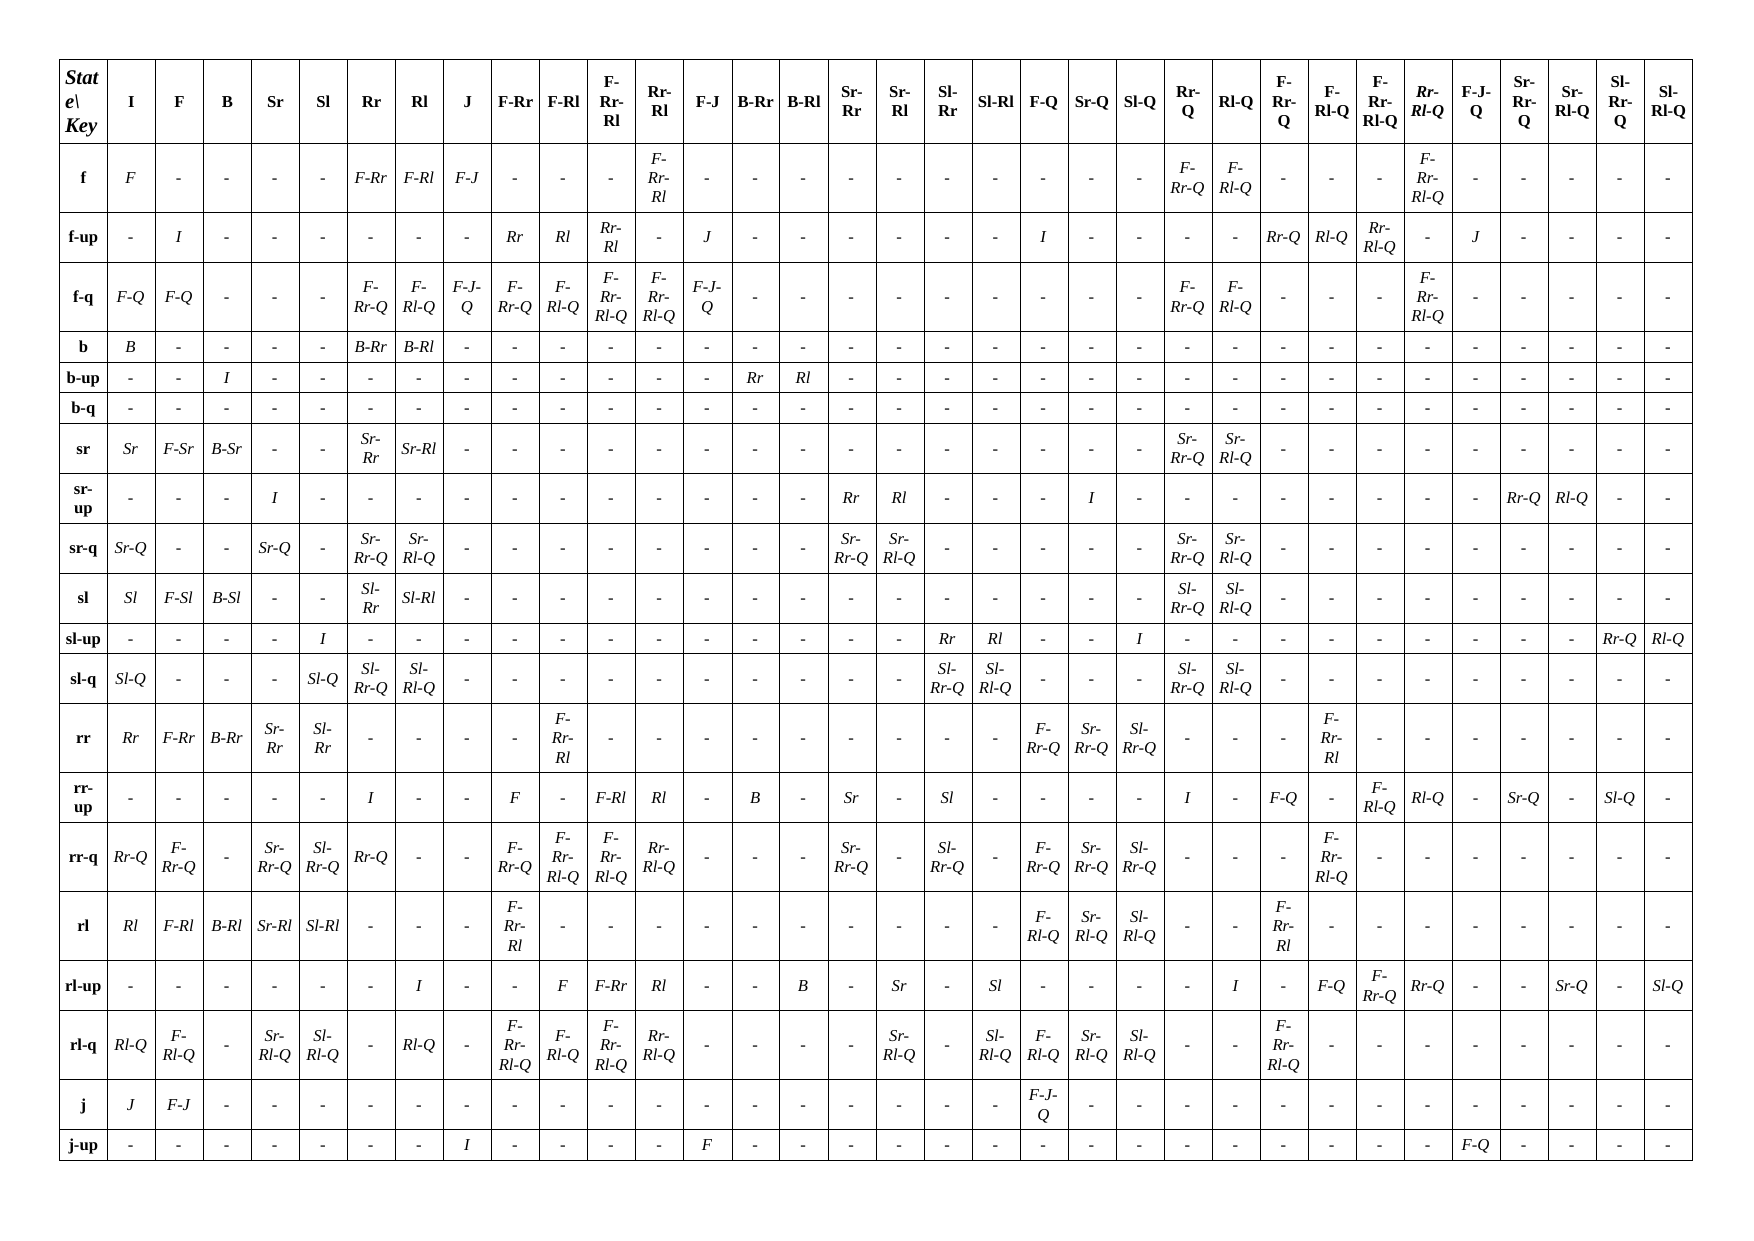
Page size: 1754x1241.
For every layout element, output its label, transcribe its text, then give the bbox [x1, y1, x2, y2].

table_header Sl-Rl-Q [1645, 60, 1692, 143]
table_cell - [1357, 363, 1404, 392]
table_header Sr [252, 60, 299, 143]
table_cell F-Rl-Q [1213, 263, 1260, 331]
table_cell - [684, 892, 732, 960]
table_cell - [1021, 332, 1068, 362]
table_cell - [733, 332, 779, 362]
table_cell - [1597, 1130, 1644, 1160]
table_cell - [877, 363, 924, 392]
table_cell - [1453, 263, 1500, 331]
table_header B-Rl [780, 60, 828, 143]
table_cell - [252, 424, 299, 473]
table_cell - [1357, 144, 1404, 212]
table_cell - [925, 474, 972, 523]
table_cell - [1213, 393, 1260, 423]
table_cell F-Rr-Q [1165, 263, 1212, 331]
table_cell - [1213, 704, 1260, 772]
table_cell - [1165, 363, 1212, 392]
table_cell - [829, 263, 876, 331]
table_cell - [1549, 393, 1596, 423]
table_cell - [1357, 524, 1404, 573]
table_cell Sr-Rr-Q [1165, 524, 1212, 573]
table_cell - [1309, 474, 1356, 523]
table_header F-Rr [492, 60, 539, 143]
table_cell - [1261, 574, 1308, 623]
table_cell - [348, 624, 395, 653]
table_cell - [780, 773, 828, 822]
table_cell - [780, 892, 828, 960]
table_cell - [588, 1080, 635, 1129]
table_cell - [252, 393, 299, 423]
table_cell - [540, 574, 587, 623]
table_cell - [1357, 823, 1404, 891]
table_cell - [1645, 704, 1692, 772]
table_cell - [684, 961, 732, 1010]
table_cell - [204, 144, 251, 212]
table_cell - [1021, 773, 1068, 822]
table_cell - [1645, 424, 1692, 473]
table_cell - [444, 363, 491, 392]
table_cell - [780, 393, 828, 423]
table_cell - [1309, 524, 1356, 573]
table_cell - [733, 704, 779, 772]
table_cell F-Rr-Rl-Q [588, 1011, 635, 1079]
table_cell - [1261, 332, 1308, 362]
table_cell rl-q [60, 1011, 107, 1079]
table_cell - [396, 393, 443, 423]
table_cell - [636, 213, 683, 262]
table_cell Sl-Rl-Q [1117, 1011, 1164, 1079]
table_cell - [1213, 1080, 1260, 1129]
table_cell Sl-Rl-Q [973, 654, 1020, 703]
table_cell Sl [973, 961, 1020, 1010]
table_header F [156, 60, 203, 143]
table_cell - [1405, 213, 1452, 262]
table_cell - [1453, 624, 1500, 653]
table_cell - [1549, 574, 1596, 623]
table_cell - [877, 424, 924, 473]
table_cell - [492, 524, 539, 573]
table_cell - [540, 1080, 587, 1129]
table_cell - [204, 654, 251, 703]
table_cell - [1501, 1080, 1548, 1129]
table_cell f-q [60, 263, 107, 331]
table_cell F-Rl-Q [540, 263, 587, 331]
table_cell - [252, 1080, 299, 1129]
table_header F-J-Q [1453, 60, 1500, 143]
table_cell - [829, 892, 876, 960]
table_cell - [636, 474, 683, 523]
table_cell F-Rl-Q [1357, 773, 1404, 822]
table_cell - [877, 823, 924, 891]
table_cell - [1549, 773, 1596, 822]
table_cell - [300, 213, 347, 262]
table_cell Sr-Rl-Q [1069, 892, 1116, 960]
table_cell - [1549, 1080, 1596, 1129]
table_cell Rl [636, 773, 683, 822]
table_cell Sr-Rl-Q [396, 524, 443, 573]
table_cell Rl-Q [1309, 213, 1356, 262]
table_cell - [252, 574, 299, 623]
table_cell - [492, 1130, 539, 1160]
table_cell - [300, 1080, 347, 1129]
table_cell Rl-Q [1405, 773, 1452, 822]
table_cell Rr [492, 213, 539, 262]
table_cell B-Rr [204, 704, 251, 772]
table_cell - [780, 823, 828, 891]
table_cell - [733, 654, 779, 703]
table_cell - [204, 1080, 251, 1129]
table_cell - [636, 892, 683, 960]
table_header Sl-Rr-Q [1597, 60, 1644, 143]
table_cell - [1213, 363, 1260, 392]
table_cell - [1453, 363, 1500, 392]
table_cell - [1597, 1011, 1644, 1079]
table_cell - [1165, 961, 1212, 1010]
table_cell - [1213, 332, 1260, 362]
table_cell Sl-Rr-Q [300, 823, 347, 891]
table_cell - [1069, 624, 1116, 653]
table_cell - [1453, 474, 1500, 523]
table_cell - [492, 424, 539, 473]
table_cell - [300, 332, 347, 362]
table_cell Sl-Q [1645, 961, 1692, 1010]
table_cell - [204, 823, 251, 891]
table_cell - [1069, 213, 1116, 262]
table_cell Sl-Q [300, 654, 347, 703]
table_cell F-Rr-Q [1165, 144, 1212, 212]
table_cell Rl [973, 624, 1020, 653]
table_cell Sl-Rr-Q [1117, 823, 1164, 891]
table_cell - [588, 474, 635, 523]
table_cell - [1597, 823, 1644, 891]
table_cell sr-q [60, 524, 107, 573]
table_cell - [1549, 654, 1596, 703]
table_cell - [348, 1011, 395, 1079]
table_cell - [1261, 1080, 1308, 1129]
table_cell - [300, 424, 347, 473]
table_cell - [973, 704, 1020, 772]
table_cell - [300, 263, 347, 331]
table_cell Rr-Q [108, 823, 155, 891]
table_cell Rr-Q [348, 823, 395, 891]
table_cell - [108, 213, 155, 262]
table_cell - [444, 961, 491, 1010]
table_cell Sl-Rr [348, 574, 395, 623]
table_cell - [733, 524, 779, 573]
table_cell F-Q [1453, 1130, 1500, 1160]
table_cell - [780, 624, 828, 653]
table_cell - [925, 574, 972, 623]
table_cell Rr-Rl-Q [1357, 213, 1404, 262]
table_cell - [733, 1080, 779, 1129]
table_cell Rr [829, 474, 876, 523]
table_cell - [1021, 624, 1068, 653]
table_cell - [1597, 363, 1644, 392]
table_header Sr-Rl [877, 60, 924, 143]
table_cell F-Rr-Rl [1261, 892, 1308, 960]
table_header F-Rr-Rl-Q [1357, 60, 1404, 143]
table_cell - [1309, 363, 1356, 392]
table_cell - [1069, 961, 1116, 1010]
table_cell - [1645, 144, 1692, 212]
table_header I [108, 60, 155, 143]
table_cell rl-up [60, 961, 107, 1010]
table_cell - [973, 144, 1020, 212]
table_cell - [108, 393, 155, 423]
table_cell - [1597, 574, 1644, 623]
table_cell - [492, 961, 539, 1010]
table_cell - [588, 144, 635, 212]
table_cell F-Rr-Rl-Q [588, 263, 635, 331]
table_cell - [1549, 332, 1596, 362]
table_cell - [1597, 332, 1644, 362]
table_cell - [1117, 263, 1164, 331]
table_cell - [396, 704, 443, 772]
table_cell F-Q [108, 263, 155, 331]
table_cell - [1213, 892, 1260, 960]
table_cell Sl-Q [1597, 773, 1644, 822]
table_cell Sr [108, 424, 155, 473]
table_cell - [444, 654, 491, 703]
table_cell - [588, 892, 635, 960]
table_cell - [1309, 892, 1356, 960]
table_cell - [1261, 474, 1308, 523]
table_cell F-Rr-Q [348, 263, 395, 331]
table_cell - [1165, 823, 1212, 891]
table_cell - [925, 892, 972, 960]
table_cell - [733, 144, 779, 212]
table_cell - [300, 474, 347, 523]
table_cell - [1213, 773, 1260, 822]
table_cell F-Rl-Q [1021, 1011, 1068, 1079]
table_cell - [1501, 144, 1548, 212]
table_cell - [925, 424, 972, 473]
table_cell - [156, 363, 203, 392]
table_cell Sr-Rr [252, 704, 299, 772]
table_cell Rr-Q [1501, 474, 1548, 523]
table_cell - [300, 773, 347, 822]
table_cell - [1357, 474, 1404, 523]
table_cell F [108, 144, 155, 212]
table_cell - [540, 363, 587, 392]
table_cell - [396, 823, 443, 891]
table_cell - [1261, 524, 1308, 573]
table_cell - [1453, 823, 1500, 891]
table_header Sl-Rr [925, 60, 972, 143]
table_cell - [156, 1130, 203, 1160]
table_cell - [1309, 332, 1356, 362]
table_cell - [1165, 332, 1212, 362]
table_cell - [973, 1130, 1020, 1160]
table_cell j-up [60, 1130, 107, 1160]
table_cell - [1261, 424, 1308, 473]
table_cell F-Rr-Rl-Q [492, 1011, 539, 1079]
table_cell - [540, 474, 587, 523]
table_cell Rl-Q [396, 1011, 443, 1079]
table_cell - [396, 773, 443, 822]
table_cell f [60, 144, 107, 212]
table_cell Rl-Q [1549, 474, 1596, 523]
table_cell F-Rl-Q [156, 1011, 203, 1079]
table_cell - [1261, 393, 1308, 423]
table_cell - [780, 1080, 828, 1129]
table_cell rr [60, 704, 107, 772]
table_cell Rr [925, 624, 972, 653]
table_cell rr-q [60, 823, 107, 891]
table_cell - [1261, 823, 1308, 891]
table_cell - [1357, 574, 1404, 623]
table_cell - [780, 263, 828, 331]
table_cell F-Rr-Rl-Q [1309, 823, 1356, 891]
table_cell - [540, 144, 587, 212]
table_cell - [1453, 773, 1500, 822]
table_cell - [877, 892, 924, 960]
table_cell - [1453, 424, 1500, 473]
table_cell - [108, 624, 155, 653]
table_cell - [300, 144, 347, 212]
table_cell - [1117, 961, 1164, 1010]
table_cell Sr [829, 773, 876, 822]
table_cell - [1165, 1080, 1212, 1129]
table_cell - [1117, 474, 1164, 523]
table_cell - [1165, 393, 1212, 423]
table_cell - [588, 524, 635, 573]
table_cell - [156, 393, 203, 423]
table_cell - [973, 474, 1020, 523]
table_cell - [1597, 654, 1644, 703]
table_cell - [540, 624, 587, 653]
table_cell - [733, 574, 779, 623]
table_cell - [829, 961, 876, 1010]
table_cell - [444, 624, 491, 653]
table_cell - [1597, 1080, 1644, 1129]
table_cell - [780, 424, 828, 473]
table_cell B-Rl [396, 332, 443, 362]
table_cell - [829, 654, 876, 703]
table_cell B-Sl [204, 574, 251, 623]
table_cell - [492, 654, 539, 703]
table_cell - [1117, 363, 1164, 392]
table_cell - [396, 624, 443, 653]
table_cell - [252, 144, 299, 212]
table_cell Sr-Rr-Q [252, 823, 299, 891]
table_cell - [684, 704, 732, 772]
table_cell - [1069, 1130, 1116, 1160]
table_cell - [973, 332, 1020, 362]
table_cell Sr-Rl-Q [252, 1011, 299, 1079]
table_cell - [1117, 524, 1164, 573]
table_cell F-Rr-Q [492, 263, 539, 331]
table_cell Sr-Rr-Q [829, 524, 876, 573]
table_cell Sl-Rr [300, 704, 347, 772]
table_cell - [925, 263, 972, 331]
table_cell F-Rr-Rl [492, 892, 539, 960]
table_cell Rr [733, 363, 779, 392]
table_cell - [1117, 424, 1164, 473]
table_cell I [1069, 474, 1116, 523]
table_cell - [492, 474, 539, 523]
table_cell - [1597, 213, 1644, 262]
table_cell - [973, 773, 1020, 822]
table_cell - [925, 1011, 972, 1079]
table_cell - [684, 654, 732, 703]
table_cell - [492, 1080, 539, 1129]
table_cell - [684, 144, 732, 212]
table_cell - [925, 144, 972, 212]
table_cell - [252, 624, 299, 653]
table_cell - [877, 654, 924, 703]
table_cell - [1021, 961, 1068, 1010]
table_cell - [733, 474, 779, 523]
table_cell - [1453, 1011, 1500, 1079]
table_cell - [588, 363, 635, 392]
table_cell - [540, 332, 587, 362]
table_cell - [925, 393, 972, 423]
table_cell - [1501, 393, 1548, 423]
table_cell Sr-Rl-Q [1213, 424, 1260, 473]
table_cell - [1261, 624, 1308, 653]
table_cell - [733, 823, 779, 891]
table_cell - [1597, 892, 1644, 960]
table_cell - [1405, 1080, 1452, 1129]
table_cell - [1117, 393, 1164, 423]
table_cell Sr-Q [1549, 961, 1596, 1010]
table_cell - [684, 823, 732, 891]
table_cell - [636, 704, 683, 772]
table_cell - [1309, 1080, 1356, 1129]
table_cell - [492, 393, 539, 423]
table_cell - [540, 424, 587, 473]
table_cell - [1549, 144, 1596, 212]
table_cell - [348, 892, 395, 960]
table_cell - [636, 363, 683, 392]
table_cell - [588, 654, 635, 703]
table_cell F-Rr-Q [156, 823, 203, 891]
table_cell - [1501, 424, 1548, 473]
table_cell - [877, 704, 924, 772]
table_cell - [300, 393, 347, 423]
table_cell - [1501, 332, 1548, 362]
table_header Rr-Rl-Q [1405, 60, 1452, 143]
table_cell - [1357, 1080, 1404, 1129]
table_cell - [684, 1080, 732, 1129]
table_cell - [492, 704, 539, 772]
table_cell - [780, 213, 828, 262]
table_cell - [829, 1080, 876, 1129]
table_cell - [877, 1130, 924, 1160]
table_cell - [1501, 524, 1548, 573]
table_header Rl-Q [1213, 60, 1260, 143]
table_cell - [348, 961, 395, 1010]
table_cell - [829, 624, 876, 653]
table_cell F-Rr-Rl [636, 144, 683, 212]
table_cell - [1453, 961, 1500, 1010]
table_cell - [444, 474, 491, 523]
table_cell - [204, 393, 251, 423]
table_cell - [1165, 624, 1212, 653]
table_header F-Rr-Q [1261, 60, 1308, 143]
table_cell Rr-Q [1261, 213, 1308, 262]
table_cell - [1069, 574, 1116, 623]
table_cell - [156, 524, 203, 573]
table_cell f-up [60, 213, 107, 262]
table_cell - [780, 574, 828, 623]
table_cell - [1165, 474, 1212, 523]
table_cell - [444, 332, 491, 362]
table_cell - [252, 213, 299, 262]
table_cell - [733, 961, 779, 1010]
table_cell - [204, 1011, 251, 1079]
table_cell - [1645, 332, 1692, 362]
table_cell - [492, 144, 539, 212]
table_cell - [1645, 892, 1692, 960]
table_cell - [252, 1130, 299, 1160]
table_cell F-Rl-Q [396, 263, 443, 331]
table_cell - [1309, 624, 1356, 653]
table_cell - [204, 624, 251, 653]
table_cell - [973, 574, 1020, 623]
table_cell j [60, 1080, 107, 1129]
table_cell Sl-Rl-Q [973, 1011, 1020, 1079]
table_cell F-Q [1261, 773, 1308, 822]
table_cell - [1117, 654, 1164, 703]
table_cell - [684, 474, 732, 523]
table_cell F-Rl [156, 892, 203, 960]
table_cell - [492, 332, 539, 362]
table_cell - [733, 213, 779, 262]
table_cell sl-q [60, 654, 107, 703]
table_header Sr-Q [1069, 60, 1116, 143]
table_cell Sr-Rr-Q [829, 823, 876, 891]
table_cell - [396, 213, 443, 262]
table_cell I [1117, 624, 1164, 653]
table_cell - [252, 332, 299, 362]
table_cell - [1117, 213, 1164, 262]
table_cell b-q [60, 393, 107, 423]
table_cell Sl-Rr-Q [925, 823, 972, 891]
table_cell - [444, 892, 491, 960]
table_cell - [444, 393, 491, 423]
table_header Sr-Rl-Q [1549, 60, 1596, 143]
table_cell - [829, 213, 876, 262]
table_header Sr-Rr [829, 60, 876, 143]
table_cell - [1309, 773, 1356, 822]
table_cell Sl-Rl-Q [300, 1011, 347, 1079]
table_cell Sr-Q [252, 524, 299, 573]
table_cell - [636, 1080, 683, 1129]
table_cell - [540, 654, 587, 703]
table_cell - [1165, 1011, 1212, 1079]
table_cell - [1069, 524, 1116, 573]
table_cell - [156, 624, 203, 653]
table_cell - [733, 1011, 779, 1079]
table_header F-Q [1021, 60, 1068, 143]
table_header Sr-Rr-Q [1501, 60, 1548, 143]
table_cell sr [60, 424, 107, 473]
table_cell - [396, 363, 443, 392]
table_cell - [1309, 1011, 1356, 1079]
table_cell - [1597, 704, 1644, 772]
table_cell - [877, 332, 924, 362]
table_cell F-Rr-Q [492, 823, 539, 891]
table_cell b [60, 332, 107, 362]
table_cell Sl-Rr-Q [348, 654, 395, 703]
table_cell Sr-Rl-Q [877, 524, 924, 573]
table_cell Sl [925, 773, 972, 822]
table_cell - [684, 393, 732, 423]
table_cell - [1165, 213, 1212, 262]
table_cell Sr-Rr-Q [1069, 704, 1116, 772]
table_cell - [1453, 524, 1500, 573]
table_cell - [1117, 1130, 1164, 1160]
table_cell - [1069, 332, 1116, 362]
table_cell - [636, 332, 683, 362]
table_cell - [1165, 704, 1212, 772]
table_cell I [444, 1130, 491, 1160]
table_cell - [780, 704, 828, 772]
table_cell - [877, 773, 924, 822]
table_cell - [588, 704, 635, 772]
table_cell - [1405, 393, 1452, 423]
table_cell - [1597, 474, 1644, 523]
table_cell - [636, 574, 683, 623]
table_cell F-Rr-Rl [1309, 704, 1356, 772]
table_cell - [877, 1080, 924, 1129]
table_cell I [1213, 961, 1260, 1010]
table_cell - [877, 144, 924, 212]
table_cell - [1645, 524, 1692, 573]
table_cell B [108, 332, 155, 362]
table_cell - [540, 892, 587, 960]
table_cell Rr-Rl-Q [636, 1011, 683, 1079]
table_cell - [540, 1130, 587, 1160]
table_cell - [925, 363, 972, 392]
table_cell - [444, 213, 491, 262]
table_cell Rr-Rl [588, 213, 635, 262]
table_cell - [1069, 393, 1116, 423]
table_header Sl-Q [1117, 60, 1164, 143]
table_cell - [925, 1080, 972, 1129]
table_cell - [396, 474, 443, 523]
table_cell - [973, 892, 1020, 960]
table_cell B [780, 961, 828, 1010]
table_cell - [1405, 823, 1452, 891]
table_cell - [877, 624, 924, 653]
table_cell Sl [108, 574, 155, 623]
table_cell Rl [540, 213, 587, 262]
table_cell F-Rr [156, 704, 203, 772]
table_cell - [1309, 654, 1356, 703]
table_cell - [1597, 393, 1644, 423]
table_cell - [1405, 332, 1452, 362]
table_cell - [156, 654, 203, 703]
table_cell - [1549, 1130, 1596, 1160]
table_cell - [1309, 263, 1356, 331]
table_cell - [1309, 424, 1356, 473]
table_cell - [492, 624, 539, 653]
table_cell - [348, 363, 395, 392]
table_header B [204, 60, 251, 143]
table_cell - [1069, 654, 1116, 703]
table_cell - [1309, 393, 1356, 423]
table_cell - [1117, 332, 1164, 362]
table_cell - [156, 773, 203, 822]
table_cell - [925, 213, 972, 262]
table_cell Sl-Rr-Q [1165, 654, 1212, 703]
table_cell - [1021, 144, 1068, 212]
table_cell sl [60, 574, 107, 623]
table_cell Rr-Q [1405, 961, 1452, 1010]
table_cell - [1213, 474, 1260, 523]
table_cell - [1309, 574, 1356, 623]
table_cell rr-up [60, 773, 107, 822]
table_cell - [156, 332, 203, 362]
table_cell - [1069, 363, 1116, 392]
table_cell - [1069, 263, 1116, 331]
table_cell - [1261, 363, 1308, 392]
table_cell - [1549, 263, 1596, 331]
table_cell - [588, 624, 635, 653]
table_cell - [829, 393, 876, 423]
table_cell - [636, 524, 683, 573]
table_cell - [1645, 263, 1692, 331]
table_cell Sr [877, 961, 924, 1010]
table_cell - [1357, 1130, 1404, 1160]
table_cell - [684, 574, 732, 623]
table_cell - [733, 1130, 779, 1160]
table_cell - [829, 704, 876, 772]
table_cell - [1501, 624, 1548, 653]
table_cell - [829, 332, 876, 362]
table_cell - [1645, 363, 1692, 392]
table_header J [444, 60, 491, 143]
table_cell - [1213, 1011, 1260, 1079]
table_cell Sr-Rr-Q [1069, 823, 1116, 891]
table_cell - [877, 263, 924, 331]
table_cell Sl-Rl [396, 574, 443, 623]
table_cell F [684, 1130, 732, 1160]
table_cell - [348, 704, 395, 772]
table_cell - [1117, 574, 1164, 623]
table_cell - [348, 474, 395, 523]
table_cell - [1117, 144, 1164, 212]
table_cell - [1405, 1130, 1452, 1160]
table_cell - [204, 773, 251, 822]
table_cell - [1549, 363, 1596, 392]
table_cell Rr-Q [1597, 624, 1644, 653]
table_cell F-Rl-Q [1213, 144, 1260, 212]
table_cell - [252, 961, 299, 1010]
table_cell - [1357, 263, 1404, 331]
table_cell - [252, 773, 299, 822]
table_cell - [1165, 1130, 1212, 1160]
table_cell - [588, 1130, 635, 1160]
table_cell - [444, 1080, 491, 1129]
table_cell - [396, 1080, 443, 1129]
table_header Rr [348, 60, 395, 143]
table_cell - [1357, 624, 1404, 653]
table_cell - [204, 263, 251, 331]
table_cell F-Rr-Q [1021, 823, 1068, 891]
table_cell - [1453, 393, 1500, 423]
table_cell - [925, 704, 972, 772]
table_cell Sr-Q [108, 524, 155, 573]
table_cell - [156, 961, 203, 1010]
table_cell - [1597, 424, 1644, 473]
table_cell - [204, 474, 251, 523]
table_cell - [1405, 624, 1452, 653]
table_cell - [925, 961, 972, 1010]
table_cell - [1549, 892, 1596, 960]
table_cell Sr-Rl-Q [1069, 1011, 1116, 1079]
table_cell - [1453, 704, 1500, 772]
table_cell - [444, 704, 491, 772]
table_cell - [684, 624, 732, 653]
table_cell F-Rr-Q [1021, 704, 1068, 772]
table_cell F-Q [1309, 961, 1356, 1010]
table_cell - [1501, 363, 1548, 392]
table_cell F-Rr [588, 961, 635, 1010]
table_cell F-Rl [396, 144, 443, 212]
table_cell Rl [636, 961, 683, 1010]
table_cell - [1357, 1011, 1404, 1079]
table_cell - [925, 332, 972, 362]
table_cell - [973, 393, 1020, 423]
table_cell F-Rr-Q [1357, 961, 1404, 1010]
table_cell - [492, 574, 539, 623]
table_cell I [156, 213, 203, 262]
table_cell - [1117, 773, 1164, 822]
table_cell I [300, 624, 347, 653]
table_cell - [348, 393, 395, 423]
table_cell - [1021, 424, 1068, 473]
table_cell - [636, 624, 683, 653]
table_cell - [733, 393, 779, 423]
table_cell - [1357, 704, 1404, 772]
table_cell - [540, 524, 587, 573]
table_cell - [733, 424, 779, 473]
table_cell - [1501, 1130, 1548, 1160]
table_cell - [636, 654, 683, 703]
table_cell - [973, 213, 1020, 262]
table_cell - [733, 624, 779, 653]
table_cell - [780, 1011, 828, 1079]
table_header State\ Key [60, 60, 107, 143]
table_cell Sl-Rr-Q [1117, 704, 1164, 772]
table_cell - [684, 424, 732, 473]
table_cell Sl-Rl [300, 892, 347, 960]
table_cell F-Sr [156, 424, 203, 473]
table_cell - [1501, 1011, 1548, 1079]
table_cell I [1165, 773, 1212, 822]
table_cell - [300, 363, 347, 392]
table_cell - [1069, 144, 1116, 212]
table_cell F-Rr-Rl [540, 704, 587, 772]
table_cell sl-up [60, 624, 107, 653]
table_cell I [348, 773, 395, 822]
table_cell - [1357, 424, 1404, 473]
table_cell - [1309, 144, 1356, 212]
table_cell B-Sr [204, 424, 251, 473]
table_cell - [1405, 574, 1452, 623]
table_cell - [684, 363, 732, 392]
table_cell - [1645, 1080, 1692, 1129]
table_cell - [1213, 1130, 1260, 1160]
table_cell - [1021, 393, 1068, 423]
table_cell - [1501, 961, 1548, 1010]
table_cell - [156, 144, 203, 212]
table_cell - [252, 263, 299, 331]
table_cell F-J [444, 144, 491, 212]
table_cell - [1405, 892, 1452, 960]
table_cell b-up [60, 363, 107, 392]
table_cell - [1165, 892, 1212, 960]
table_cell - [1501, 213, 1548, 262]
table_cell - [108, 773, 155, 822]
table_cell - [1645, 773, 1692, 822]
table_cell - [780, 1130, 828, 1160]
table_cell - [1405, 654, 1452, 703]
table_cell - [1405, 704, 1452, 772]
table_cell F-Rl-Q [1021, 892, 1068, 960]
table_cell - [1645, 823, 1692, 891]
table_cell - [588, 574, 635, 623]
table_cell - [684, 773, 732, 822]
table_cell Sr-Rr-Q [348, 524, 395, 573]
table_cell - [348, 1130, 395, 1160]
table_cell - [1501, 574, 1548, 623]
table_cell Sr-Rl-Q [1213, 524, 1260, 573]
table_cell Rl [780, 363, 828, 392]
table_cell F-Rl [588, 773, 635, 822]
table_cell - [540, 393, 587, 423]
table_cell - [444, 1011, 491, 1079]
table_cell - [444, 574, 491, 623]
table_cell F-Q [156, 263, 203, 331]
table_cell Sl-Rr-Q [1165, 574, 1212, 623]
table_cell - [1261, 704, 1308, 772]
table_cell - [1597, 263, 1644, 331]
table_cell - [1261, 1130, 1308, 1160]
table_cell - [1405, 474, 1452, 523]
table_cell Sr-Rl [252, 892, 299, 960]
table_cell - [1357, 654, 1404, 703]
table_cell F [492, 773, 539, 822]
table_cell - [1549, 823, 1596, 891]
table_cell - [973, 424, 1020, 473]
table_cell - [1117, 1080, 1164, 1129]
table_header Rr-Q [1165, 60, 1212, 143]
table_cell - [1645, 1130, 1692, 1160]
table_cell - [588, 393, 635, 423]
table_cell - [973, 524, 1020, 573]
table_cell - [636, 1130, 683, 1160]
table_cell - [1597, 524, 1644, 573]
table_cell - [1549, 1011, 1596, 1079]
table_cell - [925, 524, 972, 573]
table_cell - [1021, 654, 1068, 703]
table_cell F-J-Q [684, 263, 732, 331]
table_cell - [1357, 332, 1404, 362]
table_cell - [1645, 654, 1692, 703]
table_cell - [1453, 332, 1500, 362]
table_cell Sl-Rl-Q [1117, 892, 1164, 960]
table_cell Sr-Rr [348, 424, 395, 473]
table_cell Sr-Rl [396, 424, 443, 473]
table_cell F-Sl [156, 574, 203, 623]
table_cell - [300, 524, 347, 573]
table_cell - [444, 424, 491, 473]
table_cell - [204, 332, 251, 362]
table_cell - [1021, 474, 1068, 523]
table_cell - [252, 363, 299, 392]
table_cell - [348, 213, 395, 262]
table_cell - [1645, 393, 1692, 423]
table_cell - [684, 524, 732, 573]
table_cell - [877, 213, 924, 262]
table_cell - [1501, 823, 1548, 891]
table_cell Sr-Q [1501, 773, 1548, 822]
table_cell - [1501, 704, 1548, 772]
table_cell - [1597, 144, 1644, 212]
table_cell I [204, 363, 251, 392]
table_cell - [348, 1080, 395, 1129]
table_cell F-Rr-Rl-Q [636, 263, 683, 331]
table_cell Sl-Rl-Q [1213, 654, 1260, 703]
table_cell - [1069, 424, 1116, 473]
table_cell - [1021, 524, 1068, 573]
table_cell F [540, 961, 587, 1010]
table_cell - [1261, 961, 1308, 1010]
table_cell - [780, 524, 828, 573]
table_cell rl [60, 892, 107, 960]
table_cell - [588, 424, 635, 473]
table_cell - [108, 363, 155, 392]
table_header F-Rl-Q [1309, 60, 1356, 143]
table_cell - [1645, 474, 1692, 523]
table_cell J [108, 1080, 155, 1129]
table_cell - [1069, 773, 1116, 822]
table_cell Rl [877, 474, 924, 523]
table_cell - [1213, 213, 1260, 262]
table_cell - [780, 144, 828, 212]
table_cell Rr [108, 704, 155, 772]
table_cell - [973, 263, 1020, 331]
table_cell - [1405, 363, 1452, 392]
table_cell - [829, 424, 876, 473]
table_cell - [444, 773, 491, 822]
table_cell sr-up [60, 474, 107, 523]
table_cell B-Rl [204, 892, 251, 960]
table_cell - [444, 823, 491, 891]
table_cell - [300, 961, 347, 1010]
table_cell - [1549, 424, 1596, 473]
table_cell - [1261, 144, 1308, 212]
table_cell - [396, 892, 443, 960]
table_cell - [1021, 263, 1068, 331]
table_header B-Rr [733, 60, 779, 143]
table_cell - [396, 1130, 443, 1160]
table_cell - [1645, 213, 1692, 262]
table_header F-Rl [540, 60, 587, 143]
table_cell - [780, 654, 828, 703]
table_cell - [1405, 424, 1452, 473]
table_cell - [1645, 574, 1692, 623]
table_cell - [780, 474, 828, 523]
table_cell Sl-Q [108, 654, 155, 703]
table_cell I [252, 474, 299, 523]
table_cell - [1261, 654, 1308, 703]
table_cell - [1501, 654, 1548, 703]
table_cell - [1453, 574, 1500, 623]
table_cell - [204, 213, 251, 262]
table_cell Rl [108, 892, 155, 960]
table_cell - [1021, 1130, 1068, 1160]
table_cell - [780, 332, 828, 362]
table_cell - [1453, 654, 1500, 703]
table_cell - [1021, 574, 1068, 623]
table_cell F-Rr [348, 144, 395, 212]
table_cell - [1501, 263, 1548, 331]
table_cell - [973, 363, 1020, 392]
table_cell - [204, 524, 251, 573]
table_cell - [540, 773, 587, 822]
table_cell I [1021, 213, 1068, 262]
table_cell - [300, 1130, 347, 1160]
table_cell - [588, 332, 635, 362]
table_header Rl [396, 60, 443, 143]
table_cell Rr-Rl-Q [636, 823, 683, 891]
table_cell - [1453, 1080, 1500, 1129]
table_cell I [396, 961, 443, 1010]
table_cell F-Rr-Rl-Q [588, 823, 635, 891]
table_cell F-J-Q [444, 263, 491, 331]
table_cell - [1213, 823, 1260, 891]
table_cell B-Rr [348, 332, 395, 362]
table_cell - [1357, 892, 1404, 960]
table_cell - [973, 823, 1020, 891]
table_cell - [492, 363, 539, 392]
table_cell F-J-Q [1021, 1080, 1068, 1129]
table_cell Sr-Rr-Q [1165, 424, 1212, 473]
table_cell - [204, 961, 251, 1010]
table_cell - [108, 474, 155, 523]
table_cell - [1549, 704, 1596, 772]
table_cell - [1405, 1011, 1452, 1079]
table_cell - [684, 1011, 732, 1079]
table_cell - [1549, 524, 1596, 573]
table_cell - [1549, 624, 1596, 653]
table_cell - [1261, 263, 1308, 331]
table_cell - [108, 961, 155, 1010]
table_cell F-J [156, 1080, 203, 1129]
table_cell - [973, 1080, 1020, 1129]
table_cell - [829, 363, 876, 392]
table_cell - [1405, 524, 1452, 573]
table_cell - [1021, 363, 1068, 392]
table_cell F-Rr-Rl-Q [1261, 1011, 1308, 1079]
table_cell - [877, 574, 924, 623]
table_header F-Rr-Rl [588, 60, 635, 143]
table_cell - [1597, 961, 1644, 1010]
table_cell J [684, 213, 732, 262]
table_cell - [1453, 144, 1500, 212]
table_cell - [684, 332, 732, 362]
table_cell Rl-Q [108, 1011, 155, 1079]
table_cell - [1645, 1011, 1692, 1079]
table_cell - [636, 393, 683, 423]
table_cell - [733, 263, 779, 331]
table_cell Sl-Rl-Q [396, 654, 443, 703]
table_cell Sl-Rr-Q [925, 654, 972, 703]
table_cell - [1309, 1130, 1356, 1160]
table_cell - [925, 1130, 972, 1160]
table_cell F-Rl-Q [540, 1011, 587, 1079]
table_cell - [1069, 1080, 1116, 1129]
table_cell F-Rr-Rl-Q [540, 823, 587, 891]
table_cell J [1453, 213, 1500, 262]
table_cell - [1549, 213, 1596, 262]
table_cell - [156, 474, 203, 523]
table_cell - [829, 574, 876, 623]
table_cell F-Rr-Rl-Q [1405, 263, 1452, 331]
table_cell - [1501, 892, 1548, 960]
table_cell - [829, 1011, 876, 1079]
table_cell - [252, 654, 299, 703]
table_cell - [1357, 393, 1404, 423]
table_cell - [1213, 624, 1260, 653]
table_cell - [1453, 892, 1500, 960]
table_cell - [877, 393, 924, 423]
table_header F-J [684, 60, 732, 143]
table_cell - [108, 1130, 155, 1160]
table_cell - [829, 144, 876, 212]
table_cell - [444, 524, 491, 573]
table_cell - [636, 424, 683, 473]
table_header Sl [300, 60, 347, 143]
table_header Sl-Rl [973, 60, 1020, 143]
table_cell - [204, 1130, 251, 1160]
table_cell - [829, 1130, 876, 1160]
table_cell - [733, 892, 779, 960]
table_cell B [733, 773, 779, 822]
table_cell Sl-Rl-Q [1213, 574, 1260, 623]
table_cell Rl-Q [1645, 624, 1692, 653]
table_cell - [300, 574, 347, 623]
table_header Rr-Rl [636, 60, 683, 143]
table_cell F-Rr-Rl-Q [1405, 144, 1452, 212]
table_cell Sr-Rl-Q [877, 1011, 924, 1079]
